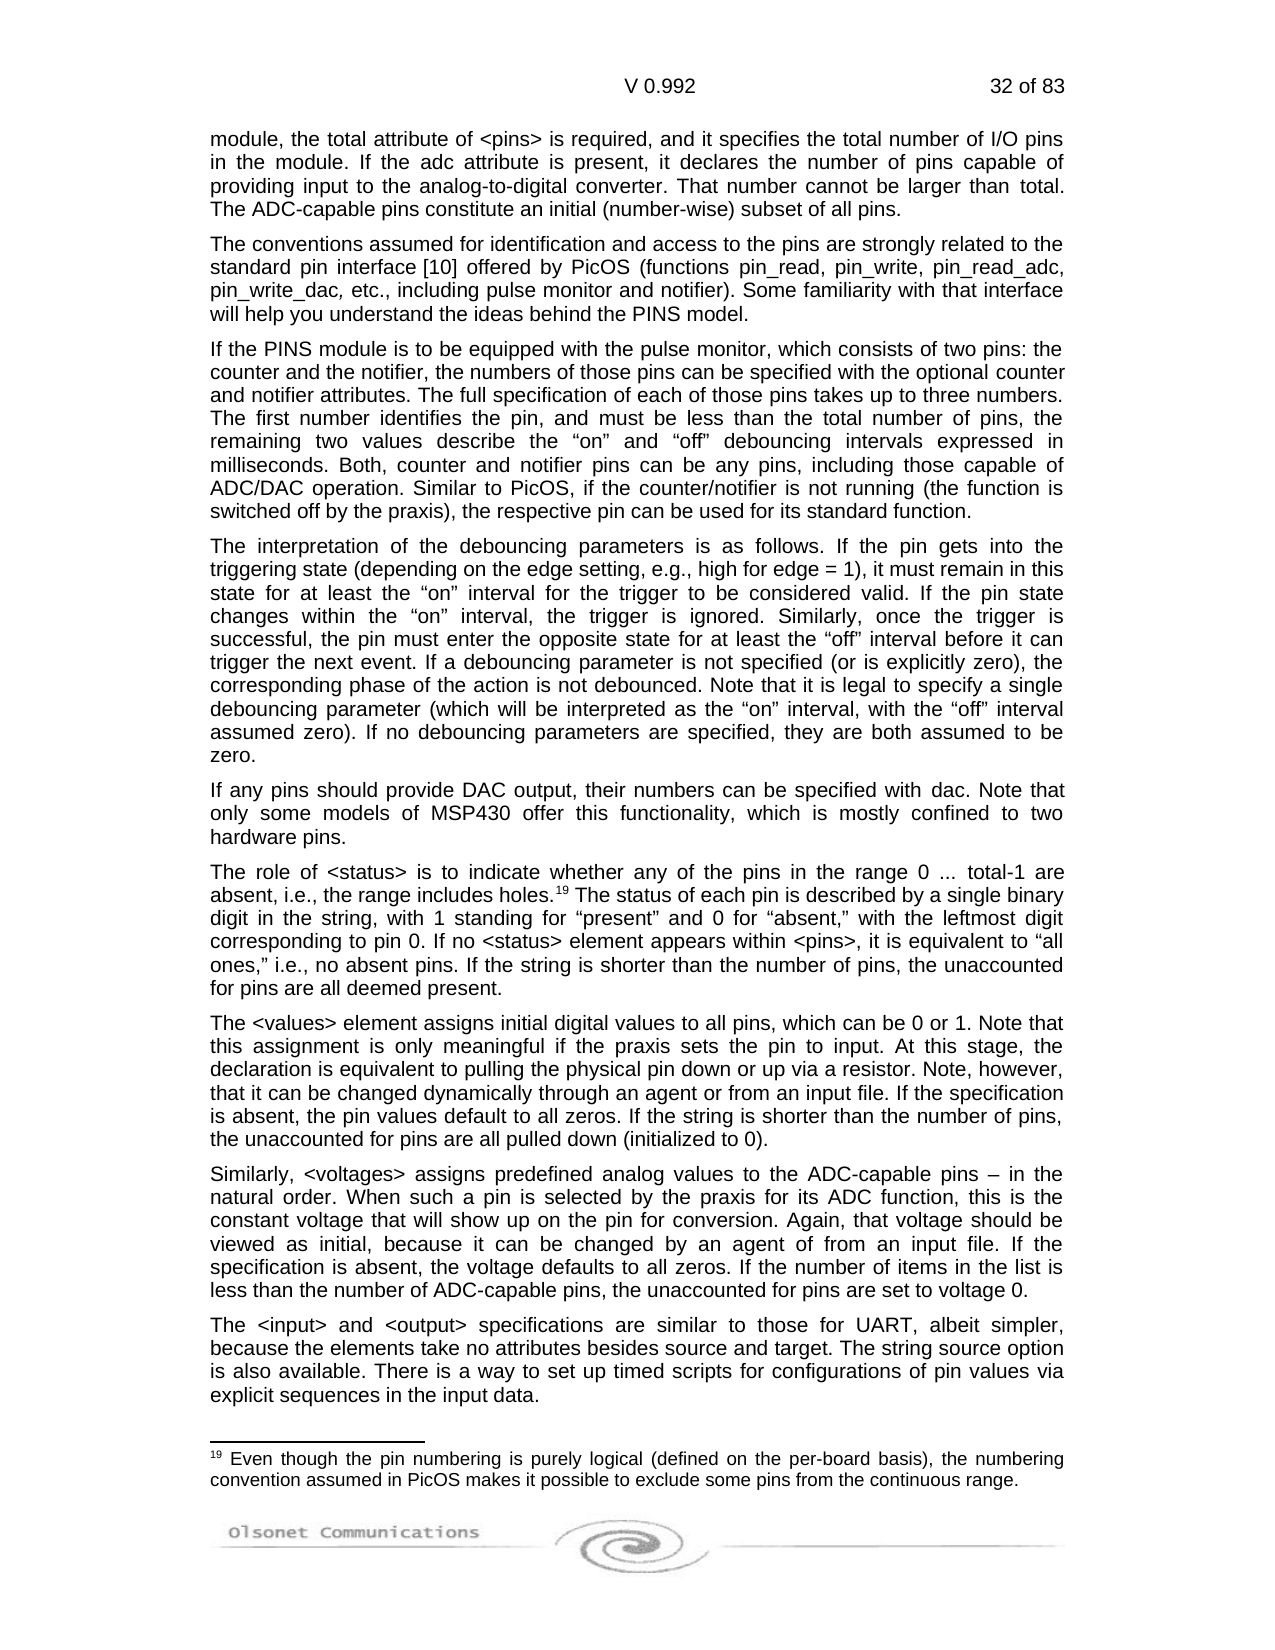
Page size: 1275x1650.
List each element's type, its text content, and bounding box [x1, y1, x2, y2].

text The conventions assumed for identification and access to the pins are strongly related to the standard pin interface [10] offered by PicOS (functions pin_read, pin_write, pin_read_adc, pin_write_dac, etc., including pulse monitor and notifier). Some familiarity with that interface will help you understand the ideas behind the PINS model. [210, 232, 1065, 325]
text The interpretation of the debouncing parameters is as follows. If the pin gets into the triggering state (depending on the edge setting, e.g., high for edge = 1), it must remain in this state for at least the “on” interval for the trigger to be considered valid. If the pin state changes within the “on” interval, the trigger is ignored. Similarly, once the trigger is successful, the pin must enter the opposite state for at least the “off” interval before it can trigger the next event. If a debouncing parameter is not specified (or is explicitly zero), the corresponding phase of the action is not debounced. Note that it is legal to specify a single debouncing parameter (which will be interpreted as the “on” interval, with the “off” interval assumed zero). If no debouncing parameters are specified, they are both assumed to be zero. [210, 535, 1065, 767]
text The <input> and <output> specifications are similar to those for UART, albeit simpler, because the elements take no attributes besides source and target. The string source option is also available. There is a way to set up timed scripts for configurations of pin values via explicit sequences in the input data. [210, 1314, 1065, 1407]
text The <values> element assigns initial digital values to all pins, which can be 0 or 1. Note that this assignment is only meaningful if the praxis sets the pin to input. At this stage, the declaration is equivalent to pulling the physical pin down or up via a resistor. Note, however, that it can be changed dynamically through an agent or from an input file. If the specification is absent, the pin values default to all zeros. If the string is shorter than the number of pins, the unaccounted for pins are all pulled down (initialized to 0). [210, 1011, 1065, 1151]
text module, the total attribute of <pins> is required, and it specifies the total number of I/O pins in the module. If the adc attribute is present, it declares the number of pins capable of providing input to the analog-to-digital converter. That number cannot be larger than total. The ADC-capable pins constitute an initial (number-wise) subset of all pins. [210, 128, 1065, 221]
text Even though the pin numbering is purely logical (defined on the per-board basis), the numbering convention assumed in PicOS makes it possible to exclude some pins from the continuous range. [210, 1448, 1065, 1490]
text If any pins should provide DAC output, their numbers can be specified with dac. Note that only some models of MSP430 offer this functionality, which is mostly confined to two hardware pins. [210, 779, 1065, 848]
text Similarly, <voltages> assigns predefined analog values to the ADC-capable pins – in the natural order. When such a pin is selected by the praxis for its ADC function, this is the constant voltage that will show up on the pin for conversion. Again, that voltage should be viewed as initial, because it can be changed by an agent of from an input file. If the specification is absent, the voltage defaults to all zeros. If the number of items in the list is less than the number of ADC-capable pins, the unaccounted for pins are set to voltage 0. [210, 1162, 1065, 1302]
text The role of <status> is to indicate whether any of the pins in the range 0 ... total-1 are absent, i.e., the range includes holes. The status of each pin is described by a single binary digit in the string, with 1 standing for “present” and 0 for “absent,” with the leftmost digit corresponding to pin 0. If no <status> element appears within <pins>, it is equivalent to “all ones,” i.e., no absent pins. If the string is shorter than the number of pins, the unaccounted for pins are all deemed present. [210, 860, 1065, 999]
picture [210, 1504, 1065, 1596]
text If the PINS module is to be equipped with the pulse monitor, which consists of two pins: the counter and the notifier, the numbers of those pins can be specified with the optional counter and notifier attributes. The full specification of each of those pins takes up to three numbers. The first number identifies the pin, and must be less than the total number of pins, the remaining two values describe the “on” and “off” debouncing intervals expressed in milliseconds. Both, counter and notifier pins can be any pins, including those capable of ADC/DAC operation. Similar to PicOS, if the counter/notifier is not running (the function is switched off by the praxis), the respective pin can be used for its standard function. [210, 337, 1065, 523]
